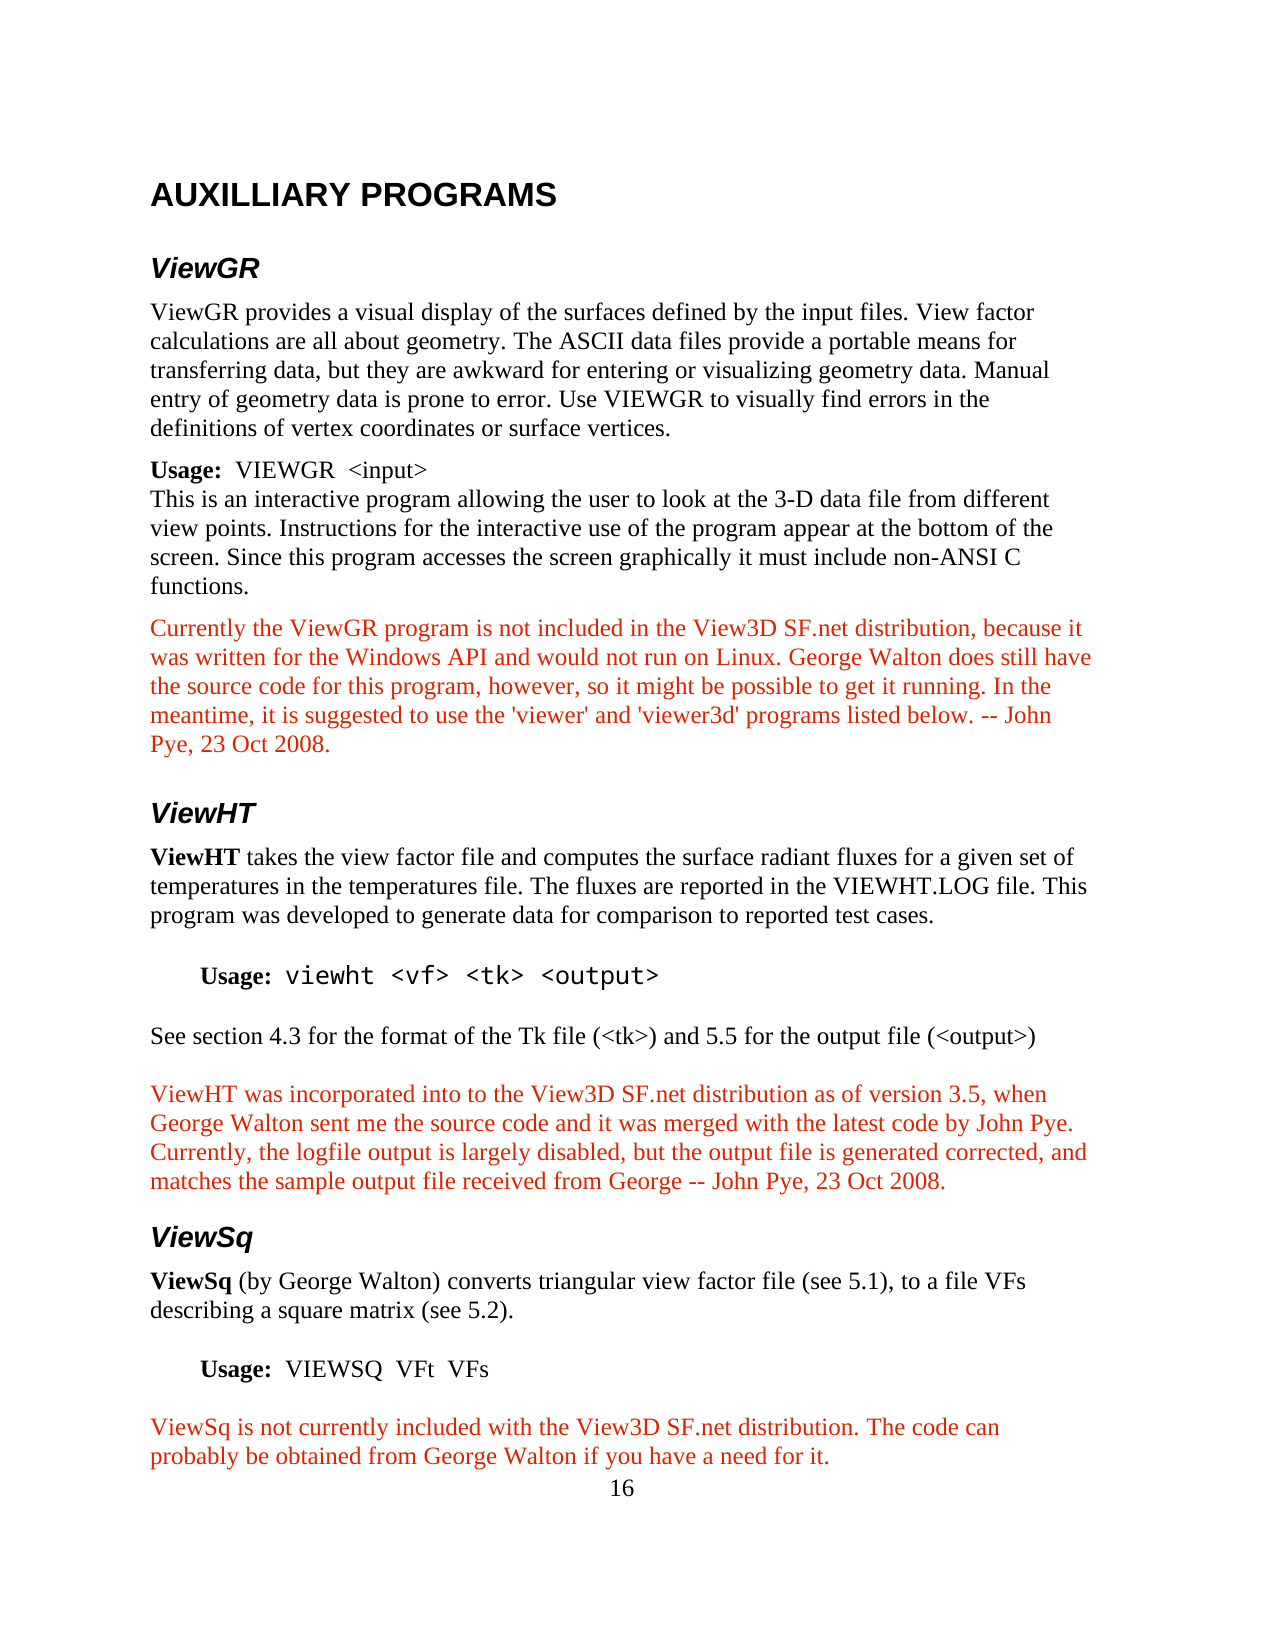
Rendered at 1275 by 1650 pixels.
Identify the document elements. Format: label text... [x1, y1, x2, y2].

subtitle AUXILLIARY PROGRAMS [150, 175, 1095, 213]
text This is an interactive program allowing the user to look at the 3-D data file from different view points. Instructions for the interactive use of the program appear at the bottom of the screen. Since this program accesses the screen graphically it must include non-ANSI C functions. [150, 484, 1095, 600]
text ViewSq (by George Walton) converts triangular view factor file (see 5.1), to a file VFs describing a square matrix (see 5.2). [150, 1266, 1095, 1324]
text Currently the ViewGR program is not included in the View3D SF.net distribution, because it was written for the Windows API and would not run on Linux. George Walton does still have the source code for this program, however, so it might be possible to get it running. In the meantime, it is suggested to use the 'viewer' and 'viewer3d' programs listed below. -- John Pye, 23 Oct 2008. [150, 613, 1095, 758]
subtitle ViewHT [150, 796, 1095, 829]
text ViewHT was incorporated into to the View3D SF.net distribution as of version 3.5, when George Walton sent me the source code and it was merged with the latest code by John Pye. Currently, the logfile output is largely disabled, but the output file is generated corrected, and matches the sample output file received from George -- John Pye, 23 Oct 2008. [150, 1079, 1095, 1195]
text ViewGR provides a visual display of the surfaces defined by the input files. View factor calculations are all about geometry. The ASCII data files provide a portable means for transferring data, but they are awkward for entering or visualizing geometry data. Manual entry of geometry data is prone to error. Use VIEWGR to visually find errors in the definitions of vertex coordinates or surface vertices. [150, 297, 1095, 442]
text Usage: VIEWGR <input> [150, 455, 1095, 484]
subtitle ViewGR [150, 251, 1095, 284]
text Usage: viewht <vf> <tk> <output> [150, 958, 1095, 992]
text Usage: VIEWSQ VFt VFs [150, 1353, 1095, 1382]
text ViewHT takes the view factor file and computes the surface radiant fluxes for a given set of temperatures in the temperatures file. The fluxes are reported in the VIEWHT.LOG file. This program was developed to generate data for comparison to reported test cases. [150, 842, 1095, 929]
text See section 4.3 for the format of the Tk file (<tk>) and 5.5 for the output file (<output>) [150, 1021, 1095, 1050]
subtitle ViewSq [150, 1220, 1095, 1254]
text ViewSq is not currently included with the View3D SF.net distribution. The code can probably be obtained from George Walton if you have a need for it. [150, 1412, 1095, 1470]
